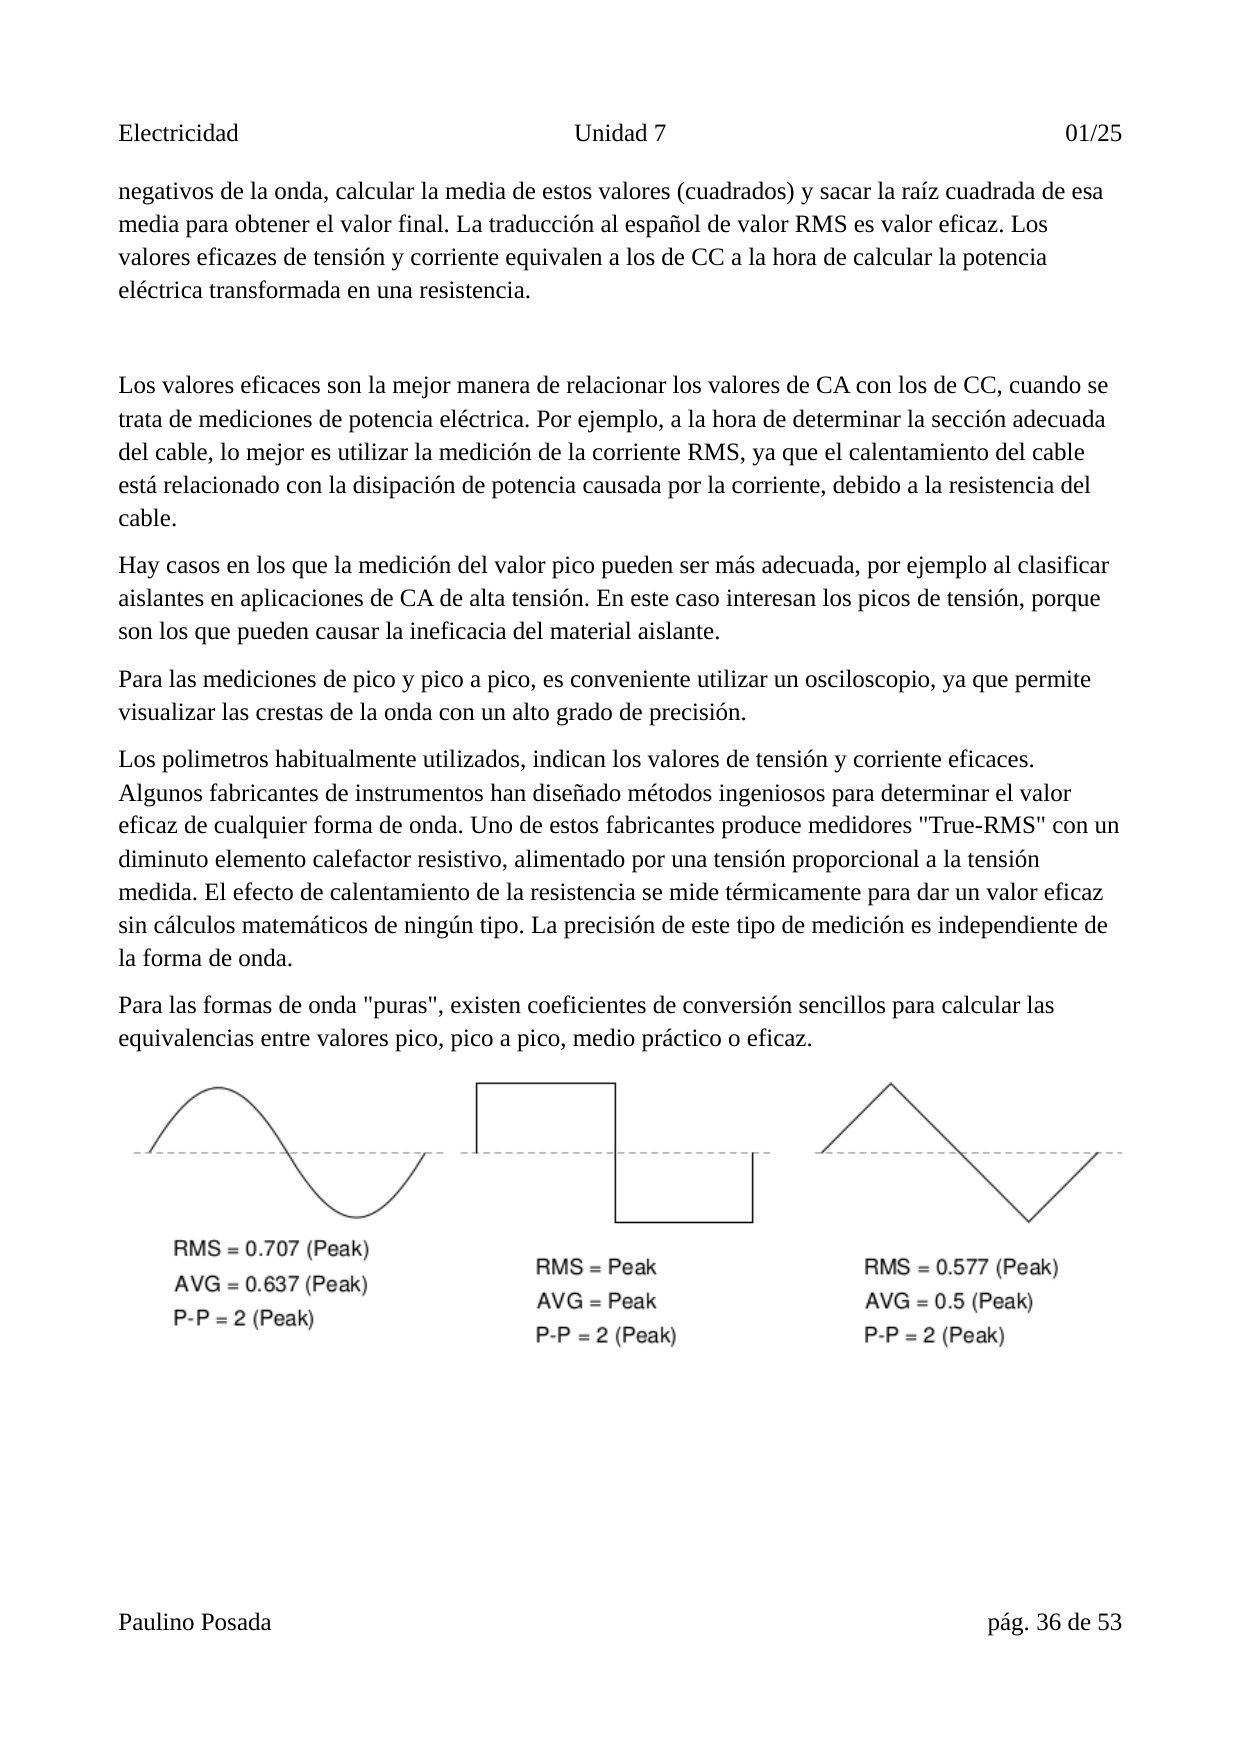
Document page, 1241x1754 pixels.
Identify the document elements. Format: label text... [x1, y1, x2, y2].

text negativos de la onda, calcular la media de estos valores (cuadrados) y sacar la raíz cuadrada de esa media para obtener el valor final. La traducción al español de valor RMS es valor eficaz. Los valores eficazes de tensión y corriente equivalen a los de CC a la hora de calcular la potencia eléctrica transformada en una resistencia. [118, 176, 1122, 304]
text Para las formas de onda "puras", existen coeficientes de conversión sencillos para calcular las equivalencias entre valores pico, pico a pico, medio práctico o eficaz. [118, 990, 1122, 1052]
text Para las mediciones de pico y pico a pico, es conveniente utilizar un osciloscopio, ya que permite visualizar las crestas de la onda con un alto grado de precisión. [118, 664, 1122, 726]
text Los polimetros habitualmente utilizados, indican los valores de tensión y corriente eficaces. Algunos fabricantes de instrumentos han diseñado métodos ingeniosos para determinar el valor eficaz de cualquier forma de onda. Uno de estos fabricantes produce medidores "True-RMS" con un diminuto elemento calefactor resistivo, alimentado por una tensión proporcional a la tensión medida. El efecto de calentamiento de la resistencia se mide térmicamente para dar un valor eficaz sin cálculos matemáticos de ningún tipo. La precisión de este tipo de medición es independiente de la forma de onda. [118, 744, 1122, 971]
text Los valores eficaces son la mejor manera de relacionar los valores de CA con los de CC, cuando se trata de mediciones de potencia eléctrica. Por ejemplo, a la hora de determinar la sección adecuada del cable, lo mejor es utilizar la medición de la corriente RMS, ya que el calentamiento del cable está relacionado con la disipación de potencia causada por la corriente, debido a la resistencia del cable. [118, 371, 1122, 531]
picture [118, 1071, 1123, 1364]
text Hay casos en los que la medición del valor pico pueden ser más adecuada, por ejemplo al clasificar aislantes en aplicaciones de CA de alta tensión. En este caso interesan los picos de tensión, porque son los que pueden causar la ineficacia del material aislante. [118, 550, 1122, 645]
